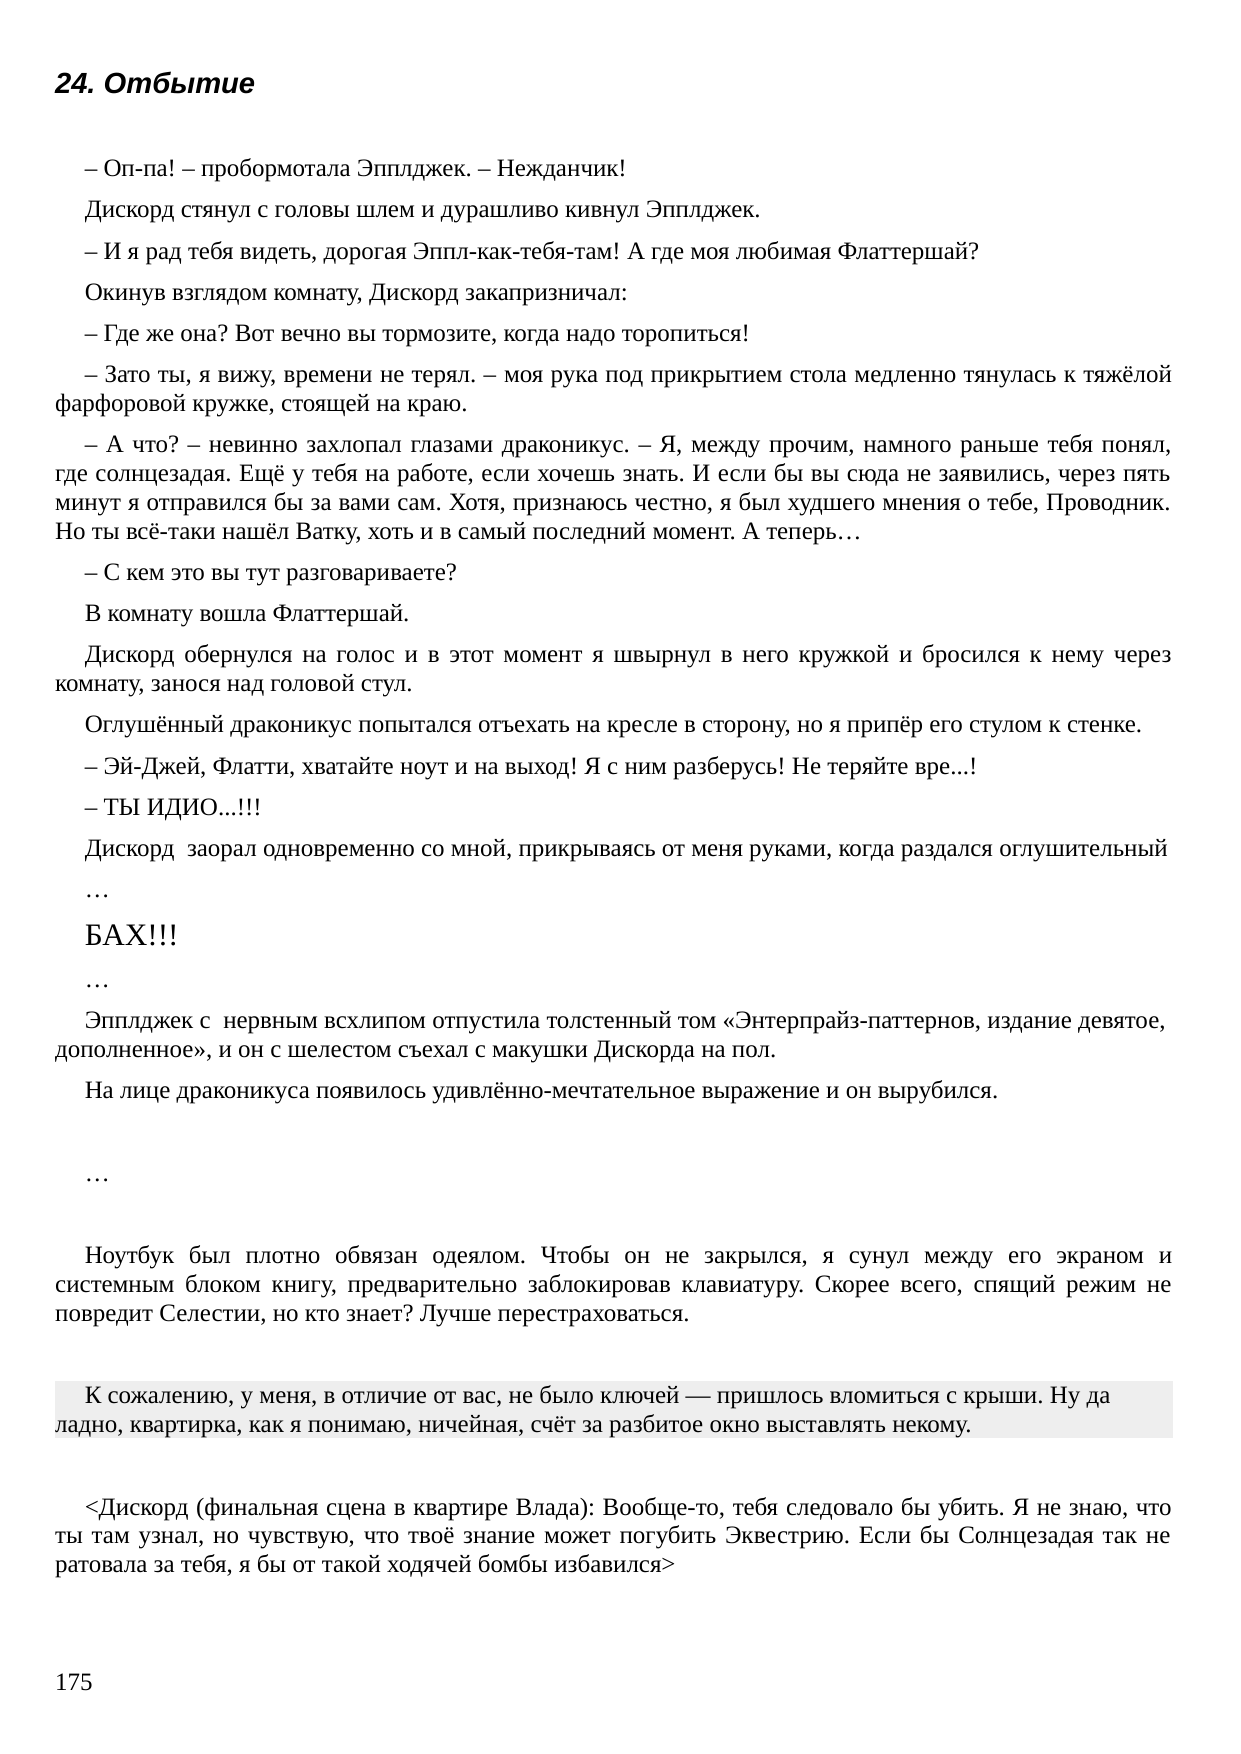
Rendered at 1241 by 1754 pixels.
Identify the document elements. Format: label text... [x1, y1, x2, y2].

text Оглушённый драконикус попытался отъехать на кресле в сторону, но я припёр его стулом к стенке. [55, 709, 1173, 738]
text Эпплджек с нервным всхлипом отпустила толстенный том «Энтерпрайз-паттернов, издание девятое, дополненное», и он с шелестом съехал с макушки Дискорда на пол. [55, 1006, 1173, 1063]
text К сожалению, у меня, в отличие от вас, не было ключей — пришлось вломиться с крыши. Ну да ладно, квартирка, как я понимаю, ничейная, счёт за разбитое окно выставлять некому. [55, 1381, 1173, 1438]
text – И я рад тебя видеть, дорогая Эппл-как-тебя-там! А где моя любимая Флаттершай? [55, 236, 1173, 264]
text … [55, 1158, 1173, 1187]
text Ноутбук был плотно обвязан одеялом. Чтобы он не закрылся, я сунул между его экраном и системным блоком книгу, предварительно заблокировав клавиатуру. Скорее всего, спящий режим не повредит Селестии, но кто знает? Лучше перестраховаться. [55, 1241, 1173, 1327]
text – С кем это вы тут разговариваете? [55, 557, 1173, 586]
text – Оп-па! – пробормотала Эпплджек. – Нежданчик! [55, 153, 1173, 182]
text … [55, 964, 1173, 993]
text Окинув взглядом комнату, Дискорд закапризничал: [55, 277, 1173, 306]
text <Дискорд (финальная сцена в квартире Влада): Вообще-то, тебя следовало бы убить. Я не знаю, что ты там узнал, но чувствую, что твоё знание может погубить Эквестрию. Если бы Солнцезадая так не ратовала за тебя, я бы от такой ходячей бомбы избавился> [55, 1492, 1173, 1578]
text – Где же она? Вот вечно вы тормозите, когда надо торопиться! [55, 318, 1173, 347]
text – Зато ты, я вижу, времени не терял. – моя рука под прикрытием стола медленно тянулась к тяжёлой фарфоровой кружке, стоящей на краю. [55, 359, 1173, 417]
text – Эй-Джей, Флатти, хватайте ноут и на выход! Я с ним разберусь! Не теряйте вре...! [55, 751, 1173, 779]
text Дискорд заорал одновременно со мной, прикрываясь от меня руками, когда раздался оглушительный [55, 833, 1173, 862]
text Дискорд обернулся на голос и в этот момент я швырнул в него кружкой и бросился к нему через комнату, занося над головой стул. [55, 639, 1173, 697]
text В комнату вошла Флаттершай. [55, 598, 1173, 627]
text … [55, 874, 1173, 903]
text БАХ!!! [55, 916, 1173, 952]
text – ТЫ ИДИО...!!! [55, 792, 1173, 821]
text Дискорд стянул с головы шлем и дурашливо кивнул Эпплджек. [55, 194, 1173, 223]
text На лице драконикуса появилось удивлённо-мечтательное выражение и он вырубился. [55, 1076, 1173, 1104]
text – А что? – невинно захлопал глазами драконикус. – Я, между прочим, намного раньше тебя понял, где солнцезадая. Ещё у тебя на работе, если хочешь знать. И если бы вы сюда не заявились, через пять минут я отправился бы за вами сам. Хотя, признаюсь честно, я был худшего мнения о тебе, Проводник. Но ты всё-таки нашёл Ватку, хоть и в самый последний момент. А теперь… [55, 429, 1173, 544]
subtitle 24. Отбытие [55, 66, 1173, 99]
